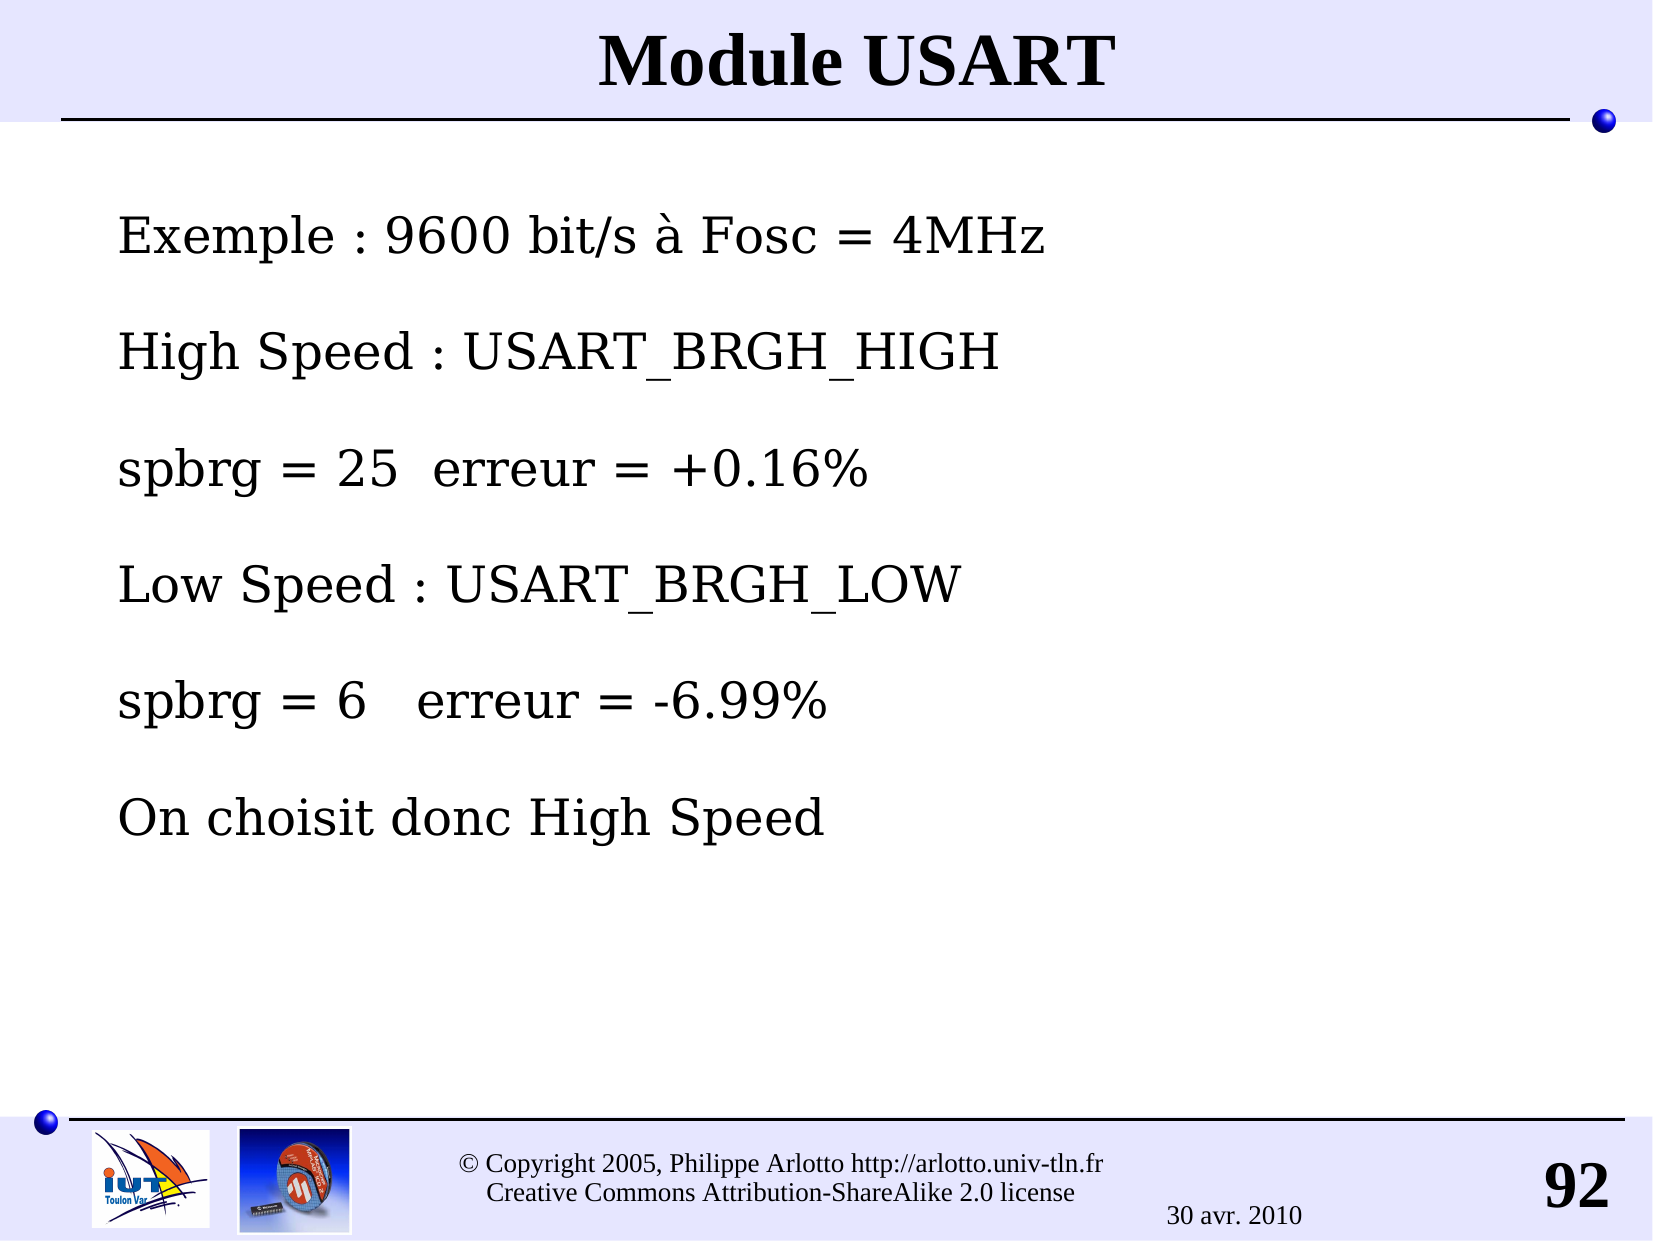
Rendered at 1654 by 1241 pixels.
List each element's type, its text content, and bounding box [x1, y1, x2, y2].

text_box Exemple : 9600 bit/s à Fosc = 4MHz High Speed : USART_BRGH_HIGH spbrg = 25 erreur = +0.16% Low Speed : USART_BRGH_LOW spbrg = 6 erreur = -6.99% On choisit donc High Speed [117, 206, 1062, 848]
picture [237, 1126, 352, 1235]
title Module USART [95, 11, 1585, 110]
